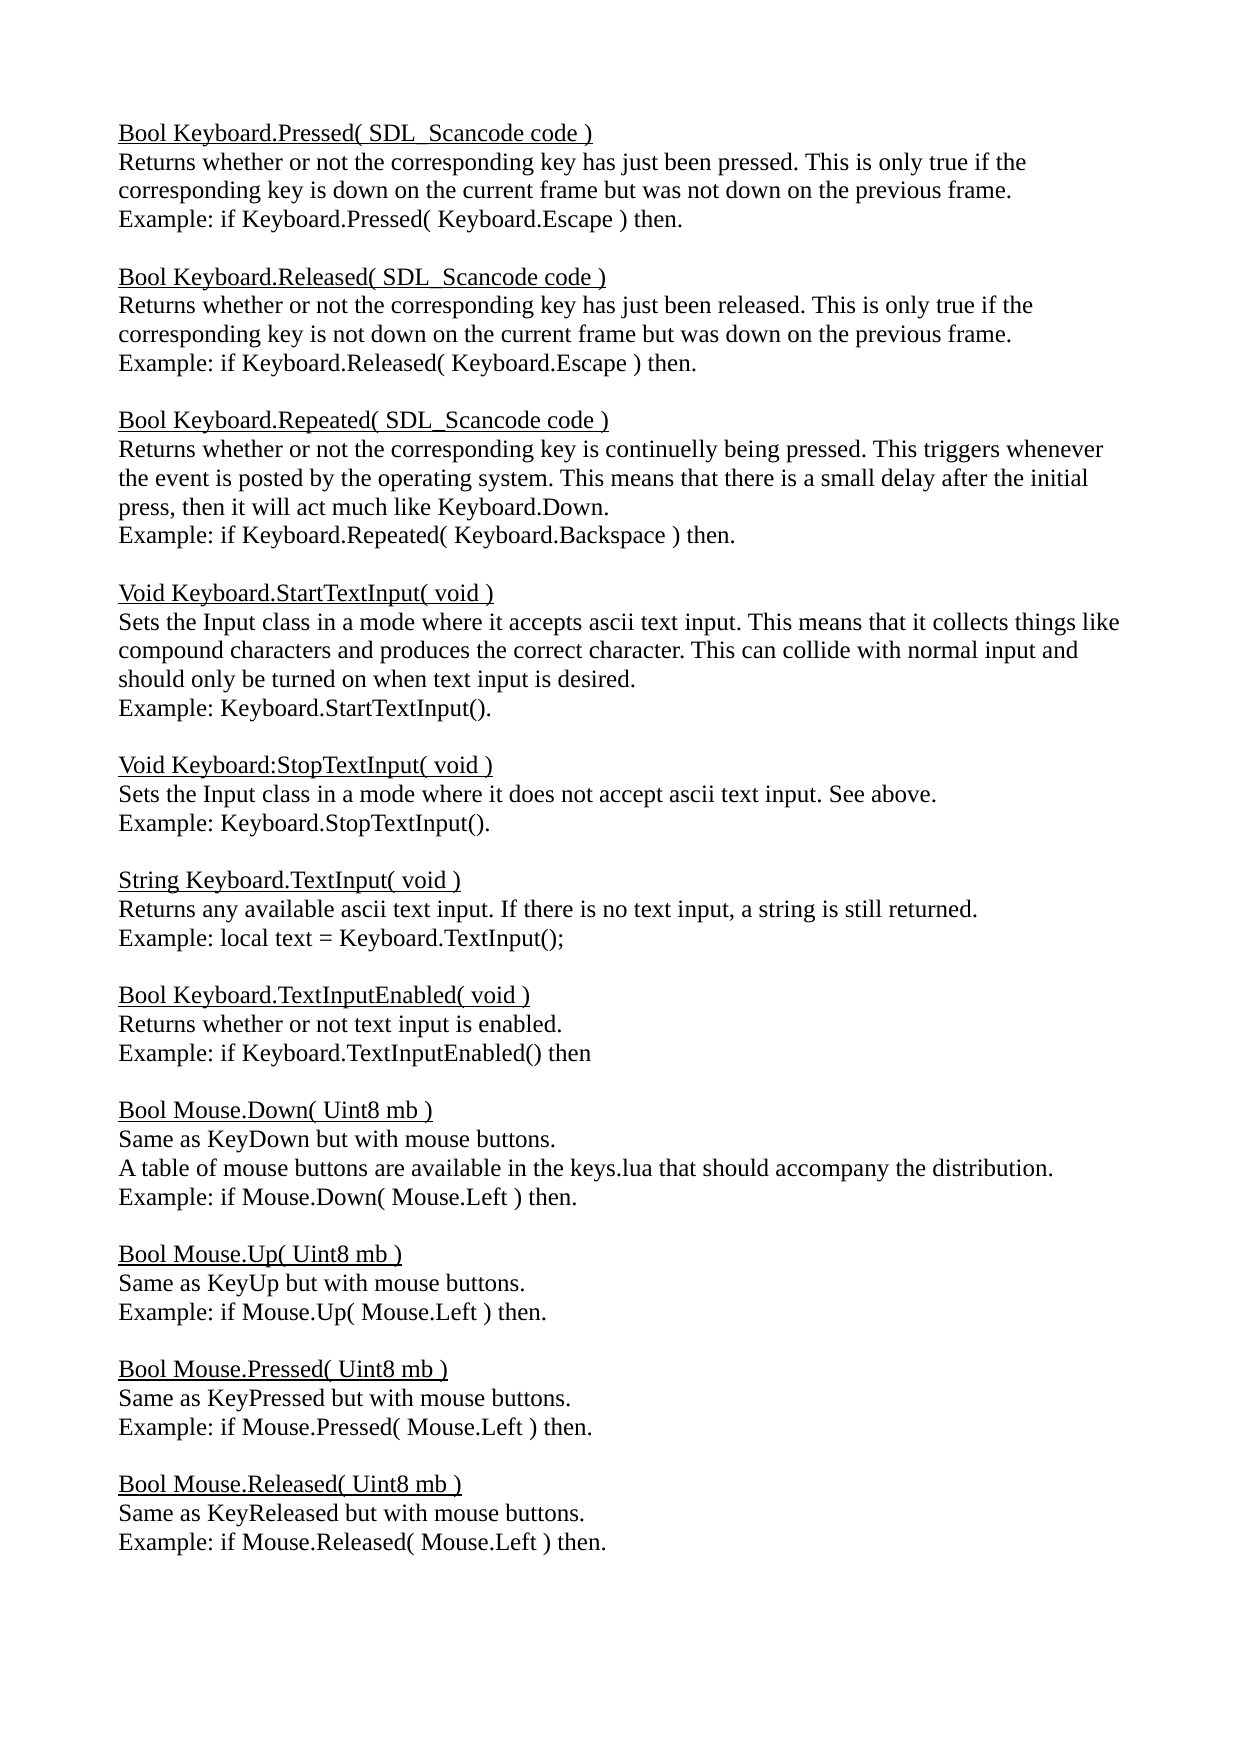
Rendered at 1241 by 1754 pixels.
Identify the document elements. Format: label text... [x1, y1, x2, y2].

text A table of mouse buttons are available in the keys.lua that should accompany the distribution. [118, 1153, 1122, 1182]
text Same as KeyPressed but with mouse buttons. [118, 1383, 1122, 1412]
text Example: Keyboard.StartTextInput(). [118, 693, 1122, 722]
text String Keyboard.TextInput( void ) [118, 866, 1122, 894]
text Same as KeyDown but with mouse buttons. [118, 1124, 1122, 1153]
text Bool Mouse.Pressed( Uint8 mb ) [118, 1354, 1122, 1383]
text Sets the Input class in a mode where it accepts ascii text input. This means that it collects things like compound characters and produces the correct character. This can collide with normal input and should only be turned on when text input is desired. [118, 607, 1122, 693]
text Example: if Mouse.Down( Mouse.Left ) then. [118, 1182, 1122, 1211]
text Returns whether or not the corresponding key has just been released. This is only true if the corresponding key is not down on the current frame but was down on the previous frame. [118, 291, 1122, 348]
text Same as KeyUp but with mouse buttons. [118, 1268, 1122, 1297]
text Same as KeyReleased but with mouse buttons. [118, 1498, 1122, 1527]
text Returns whether or not text input is enabled. [118, 1009, 1122, 1038]
text Void Keyboard.StartTextInput( void ) [118, 578, 1122, 607]
text Bool Keyboard.Released( SDL_Scancode code ) [118, 262, 1122, 291]
text Bool Mouse.Down( Uint8 mb ) [118, 1096, 1122, 1124]
text Bool Mouse.Up( Uint8 mb ) [118, 1239, 1122, 1268]
text Example: Keyboard.StopTextInput(). [118, 808, 1122, 837]
text Void Keyboard:StopTextInput( void ) [118, 751, 1122, 779]
text Example: if Mouse.Pressed( Mouse.Left ) then. [118, 1412, 1122, 1441]
text Returns whether or not the corresponding key is continuelly being pressed. This triggers whenever the event is posted by the operating system. This means that there is a small delay after the initial press, then it will act much like Keyboard.Down. [118, 434, 1122, 521]
text Returns whether or not the corresponding key has just been pressed. This is only true if the corresponding key is down on the current frame but was not down on the previous frame. [118, 147, 1122, 204]
text Example: local text = Keyboard.TextInput(); [118, 923, 1122, 952]
text Bool Keyboard.Repeated( SDL_Scancode code ) [118, 406, 1122, 434]
text Example: if Keyboard.TextInputEnabled() then [118, 1038, 1122, 1067]
text Returns any available ascii text input. If there is no text input, a string is still returned. [118, 894, 1122, 923]
text Example: if Mouse.Up( Mouse.Left ) then. [118, 1297, 1122, 1326]
text Example: if Keyboard.Repeated( Keyboard.Backspace ) then. [118, 521, 1122, 549]
text Bool Mouse.Released( Uint8 mb ) [118, 1469, 1122, 1498]
text Sets the Input class in a mode where it does not accept ascii text input. See above. [118, 779, 1122, 808]
text Example: if Mouse.Released( Mouse.Left ) then. [118, 1527, 1122, 1556]
text Bool Keyboard.TextInputEnabled( void ) [118, 981, 1122, 1009]
text Bool Keyboard.Pressed( SDL_Scancode code ) [118, 118, 1122, 147]
text Example: if Keyboard.Pressed( Keyboard.Escape ) then. [118, 204, 1122, 233]
text Example: if Keyboard.Released( Keyboard.Escape ) then. [118, 348, 1122, 377]
